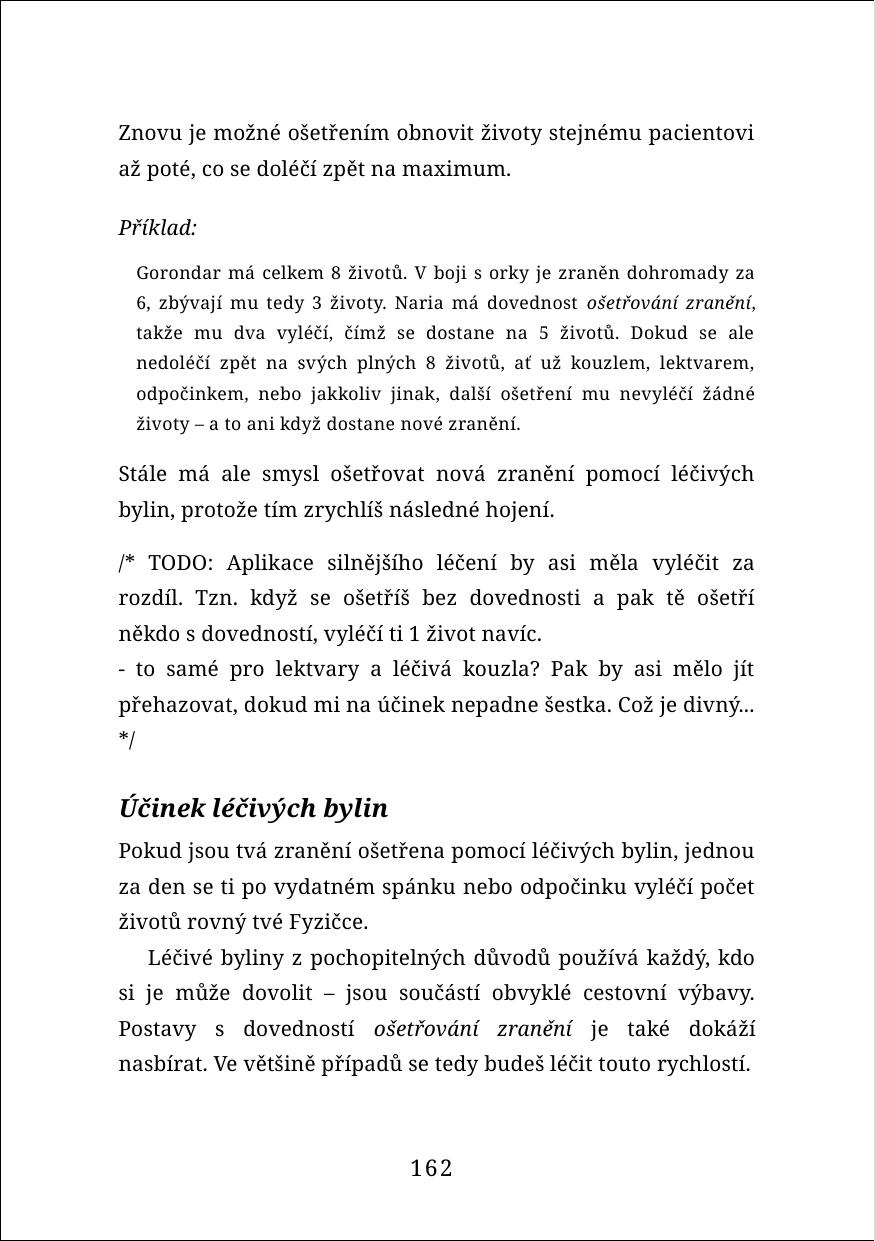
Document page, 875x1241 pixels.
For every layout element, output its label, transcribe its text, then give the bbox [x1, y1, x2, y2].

text /* TODO: Aplikace silnějšího léčení by asi měla vyléčit za rozdíl. Tzn. když se ošetříš bez dovednosti a pak tě ošetří někdo s dovedností, vyléčí ti 1 život navíc. - to samé pro lektvary a léčivá kouzla? Pak by asi mělo jít přehazovat, dokud mi na účinek nepadne šestka. Což je divný... */ [118, 548, 756, 754]
subtitle Účinek léčivých bylin [118, 791, 756, 824]
text Stále má ale smysl ošetřovat nová zranění pomocí léčivých bylin, protože tím zrychlíš následné hojení. [118, 459, 756, 523]
text Pokud jsou tvá zranění ošetřena pomocí léčivých bylin, jednou za den se ti po vydatném spánku nebo odpočinku vyléčí počet životů rovný tvé Fyzičce. Léčivé byliny z pochopitelných důvodů používá každý, kdo si je může dovolit – jsou součástí obvyklé cestovní výbavy. Postavy s dovedností ošetřování zranění je také dokáží nasbírat. Ve většině případů se tedy budeš léčit touto rychlostí. [118, 836, 756, 1078]
text Gorondar má celkem 8 životů. V boji s orky je zraněn dohromady za 6, zbývají mu tedy 3 životy. Naria má dovednost ošetřování zranění, takže mu dva vyléčí, čímž se dostane na 5 životů. Dokud se ale nedoléčí zpět na svých plných 8 životů, ať už kouzlem, lektvarem, odpočinkem, nebo jakkoliv jinak, další ošetření mu nevyléčí žádné životy – a to ani když dostane nové zranění. [136, 260, 756, 435]
text Příklad: [118, 213, 756, 241]
text Znovu je možné ošetřením obnovit životy stejnému pacientovi až poté, co se doléčí zpět na maximum. [118, 118, 756, 182]
